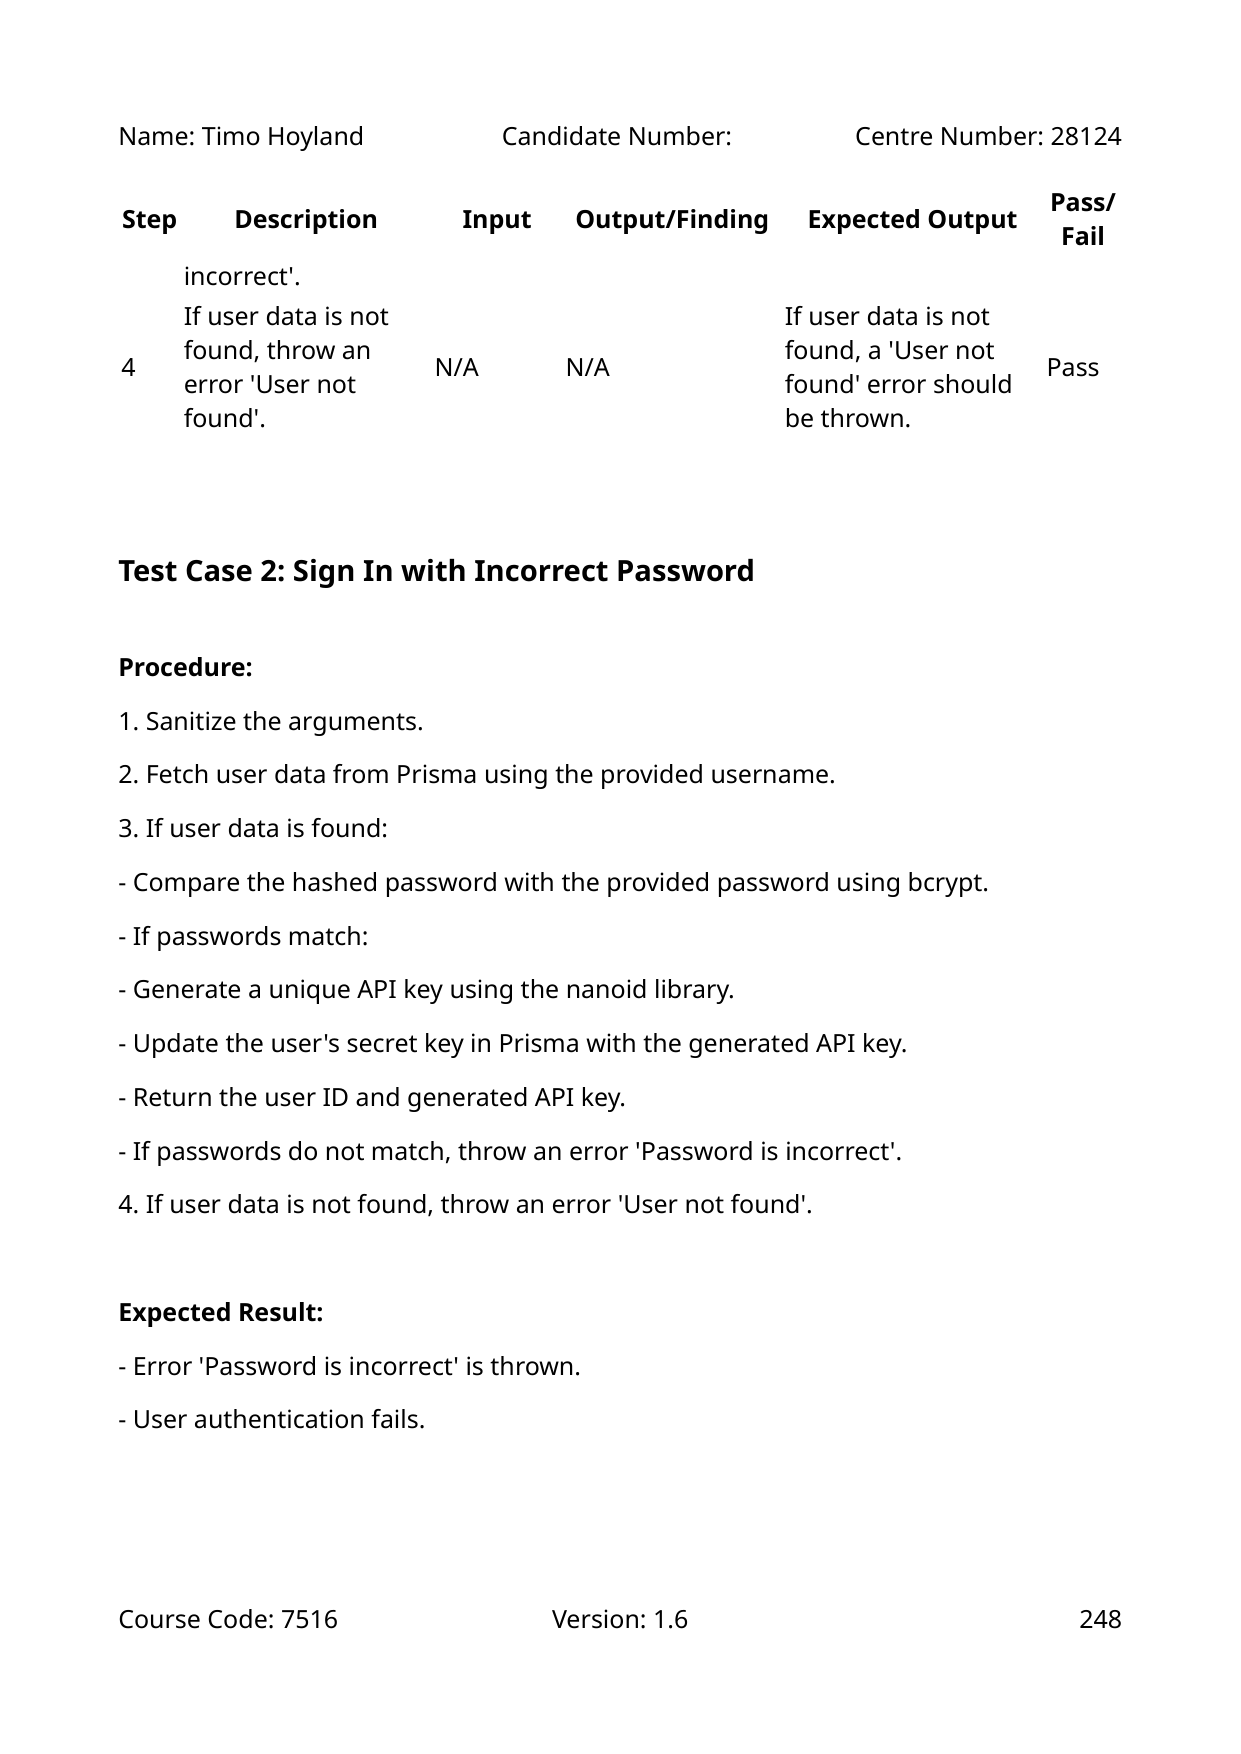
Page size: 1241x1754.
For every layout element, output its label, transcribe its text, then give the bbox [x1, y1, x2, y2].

table_cell [782, 256, 1043, 296]
table_cell 4 [118, 296, 181, 438]
text Procedure: [118, 649, 1122, 683]
text - User authentication fails. [118, 1402, 1122, 1436]
table_cell [563, 256, 782, 296]
table_header Expected Output [782, 182, 1043, 256]
text - Generate a unique API key using the nanoid library. [118, 972, 1122, 1006]
table_cell Pass [1044, 296, 1122, 438]
subtitle Test Case 2: Sign In with Incorrect Password [118, 550, 1122, 589]
text - If passwords match: [118, 918, 1122, 952]
table_cell [118, 256, 181, 296]
table_cell N/A [431, 296, 562, 438]
table_cell If user data is not found, a 'User not found' error should be thrown. [782, 296, 1043, 438]
text 2. Fetch user data from Prisma using the provided username. [118, 757, 1122, 791]
text 3. If user data is found: [118, 811, 1122, 845]
text 1. Sanitize the arguments. [118, 703, 1122, 737]
text - Return the user ID and generated API key. [118, 1079, 1122, 1113]
text - Compare the hashed password with the provided password using bcrypt. [118, 864, 1122, 898]
text - If passwords do not match, throw an error 'Password is incorrect'. [118, 1133, 1122, 1167]
text - Error 'Password is incorrect' is thrown. [118, 1348, 1122, 1382]
table_header Output/Finding [563, 182, 782, 256]
text 4. If user data is not found, throw an error 'User not found'. [118, 1187, 1122, 1221]
table_cell N/A [563, 296, 782, 438]
table_cell If user data is not found, throw an error 'User not found'. [181, 296, 431, 438]
text Expected Result: [118, 1294, 1122, 1328]
table_header Pass/Fail [1044, 182, 1122, 256]
text - Update the user's secret key in Prisma with the generated API key. [118, 1026, 1122, 1060]
table_cell incorrect'. [181, 256, 431, 296]
table_header Description [181, 182, 431, 256]
table_header Step [118, 182, 181, 256]
table_header Input [431, 182, 562, 256]
table_cell [1044, 256, 1122, 296]
table_cell [431, 256, 562, 296]
